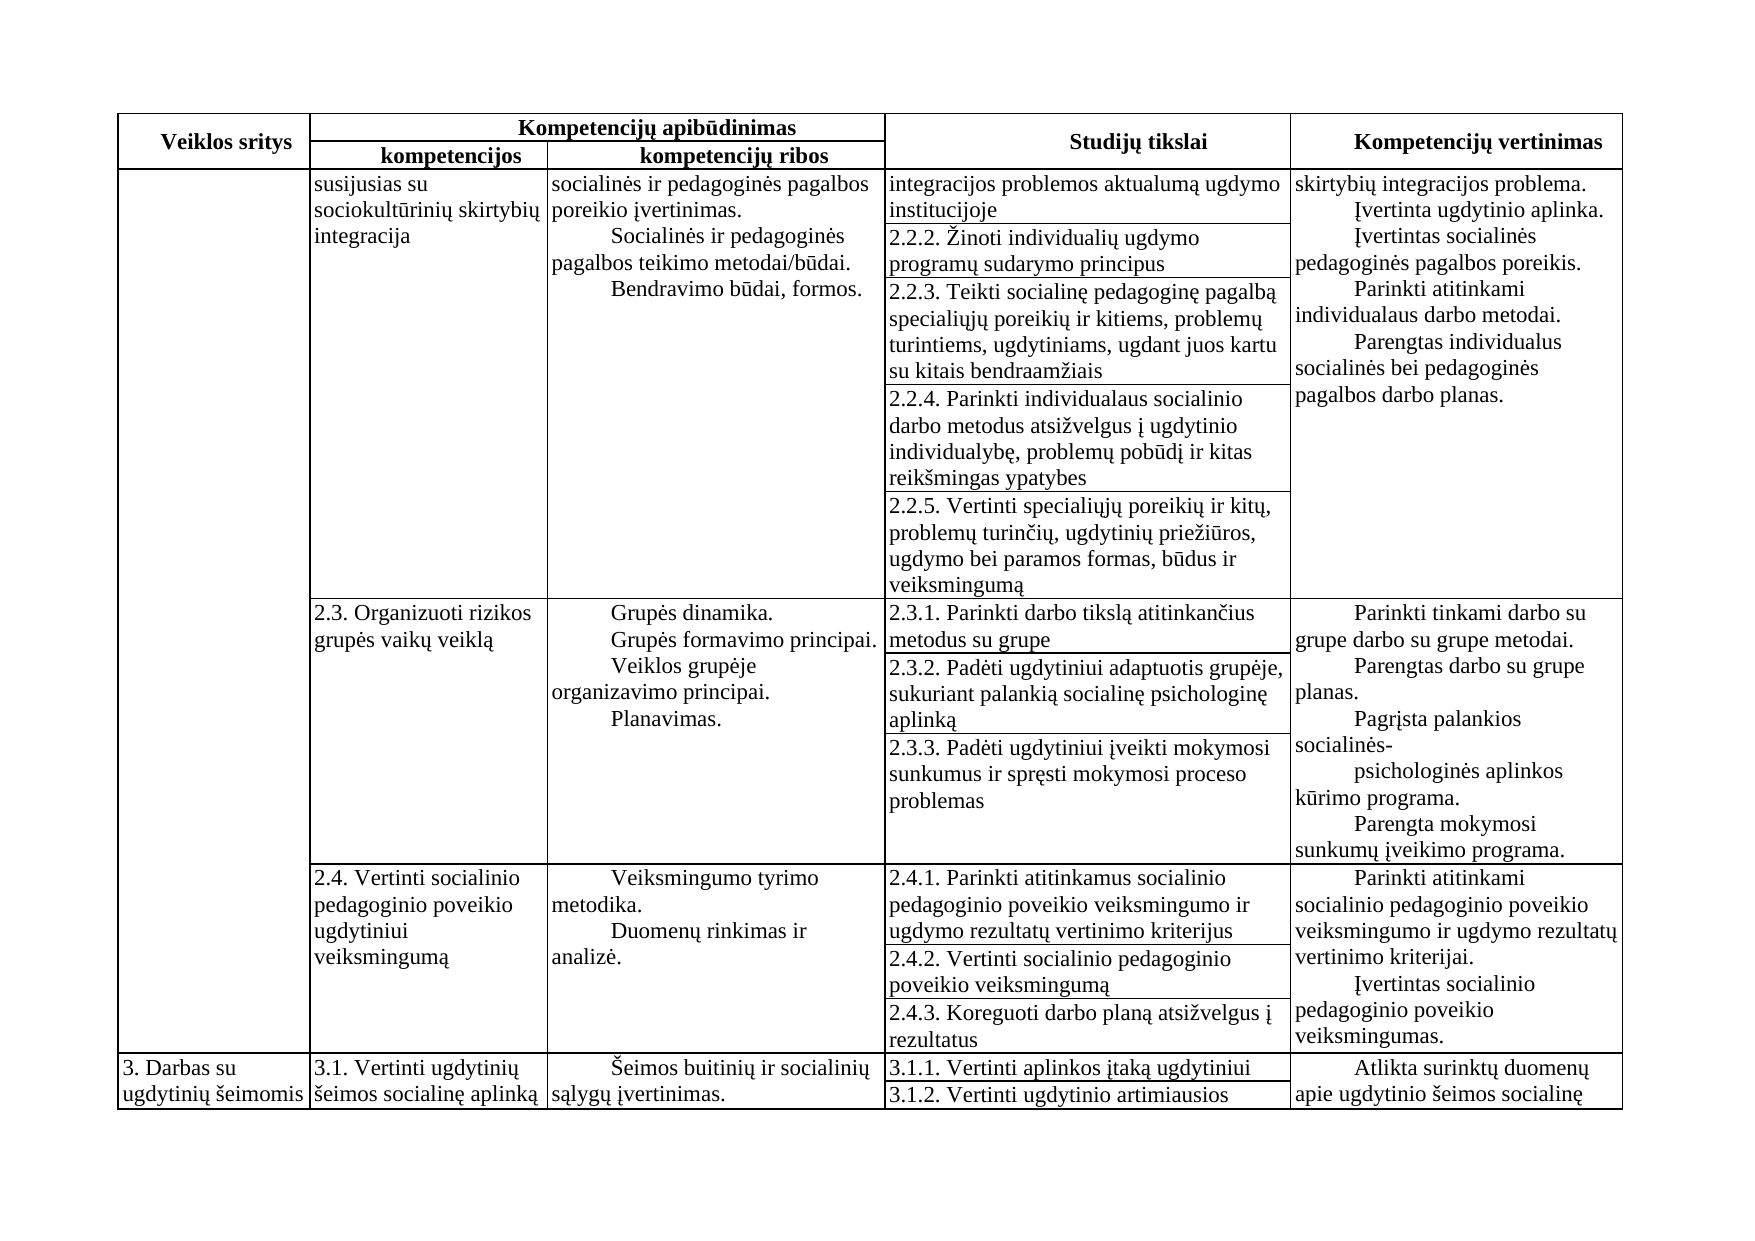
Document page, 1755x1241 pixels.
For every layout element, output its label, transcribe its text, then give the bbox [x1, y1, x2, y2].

table_cell 3.1. Vertinti ugdytinių šeimos socialinę aplinką [311, 1054, 547, 1108]
table_cell 2.4.2. Vertinti socialinio pedagoginio poveikio veiksmingumą [886, 945, 1290, 998]
table_cell Šeimos buitinių ir socialinių sąlygų įvertinimas. [548, 1054, 884, 1108]
table_cell Parinkti atitinkami socialinio pedagoginio poveikio veiksmingumo ir ugdymo rezultatų vertinimo kriterijai. Įvertintas socialinio pedagoginio poveikio veiksmingumas. [1291, 865, 1622, 1052]
table_cell 3.1.1. Vertinti aplinkos įtaką ugdytiniui [886, 1054, 1290, 1080]
table_cell [119, 170, 309, 1052]
table_cell kompetencijų ribos [548, 142, 884, 168]
table_header Kompetencijų apibūdinimas [311, 114, 884, 140]
table_cell Grupės dinamika. Grupės formavimo principai. Veiklos grupėje organizavimo principai. Planavimas. [548, 599, 884, 863]
table_cell 2.2.5. Vertinti specialiųjų poreikių ir kitų, problemų turinčių, ugdytinių priežiūros, ugdymo bei paramos formas, būdus ir veiksmingumą [886, 492, 1290, 598]
table_cell socialinės ir pedagoginės pagalbos poreikio įvertinimas. Socialinės ir pedagoginės pagalbos teikimo metodai/būdai. Bendravimo būdai, formos. [548, 170, 884, 598]
table_cell integracijos problemos aktualumą ugdymo institucijoje [886, 170, 1290, 222]
table_cell 2.2.4. Parinkti individualaus socialinio darbo metodus atsižvelgus į ugdytinio individualybę, problemų pobūdį ir kitas reikšmingas ypatybes [886, 385, 1290, 491]
table_cell 2.4. Vertinti socialinio pedagoginio poveikio ugdytiniui veiksmingumą [311, 865, 547, 1052]
table_cell 2.4.1. Parinkti atitinkamus socialinio pedagoginio poveikio veiksmingumo ir ugdymo rezultatų vertinimo kriterijus [886, 865, 1290, 943]
table_cell 2.2.2. Žinoti individualių ugdymo programų sudarymo principus [886, 224, 1290, 277]
table_cell 3. Darbas su ugdytinių šeimomis [119, 1054, 309, 1108]
table_cell 2.3.2. Padėti ugdytiniui adaptuotis grupėje, sukuriant palankią socialinę psichologinę aplinką [886, 654, 1290, 733]
table_cell 2.3. Organizuoti rizikos grupės vaikų veiklą [311, 599, 547, 863]
table_cell Atlikta surinktų duomenų apie ugdytinio šeimos socialinę [1291, 1054, 1622, 1108]
table_header Kompetencijų vertinimas [1291, 114, 1622, 168]
table_cell 3.1.2. Vertinti ugdytinio artimiausios [886, 1082, 1290, 1108]
table_cell susijusias su sociokultūrinių skirtybių integracija [311, 170, 547, 598]
table_cell 2.2.3. Teikti socialinę pedagoginę pagalbą specialiųjų poreikių ir kitiems, problemų turintiems, ugdytiniams, ugdant juos kartu su kitais bendraamžiais [886, 278, 1290, 384]
table_cell 2.4.3. Koreguoti darbo planą atsižvelgus į rezultatus [886, 999, 1290, 1052]
table_header Studijų tikslai [886, 114, 1290, 168]
table_cell skirtybių integracijos problema. Įvertinta ugdytinio aplinka. Įvertintas socialinės pedagoginės pagalbos poreikis. Parinkti atitinkami individualaus darbo metodai. Parengtas individualus socialinės bei pedagoginės pagalbos darbo planas. [1291, 170, 1622, 598]
table_cell Parinkti tinkami darbo su grupe darbo su grupe metodai. Parengtas darbo su grupe planas. Pagrįsta palankios socialinės- psichologinės aplinkos kūrimo programa. Parengta mokymosi sunkumų įveikimo programa. [1291, 599, 1622, 863]
table_cell 2.3.3. Padėti ugdytiniui įveikti mokymosi sunkumus ir spręsti mokymosi proceso problemas [886, 734, 1290, 863]
table_cell Veiksmingumo tyrimo metodika. Duomenų rinkimas ir analizė. [548, 865, 884, 1052]
table_header Veiklos sritys [119, 114, 309, 168]
table_cell kompetencijos [311, 142, 547, 168]
table_cell 2.3.1. Parinkti darbo tikslą atitinkančius metodus su grupe [886, 599, 1290, 652]
